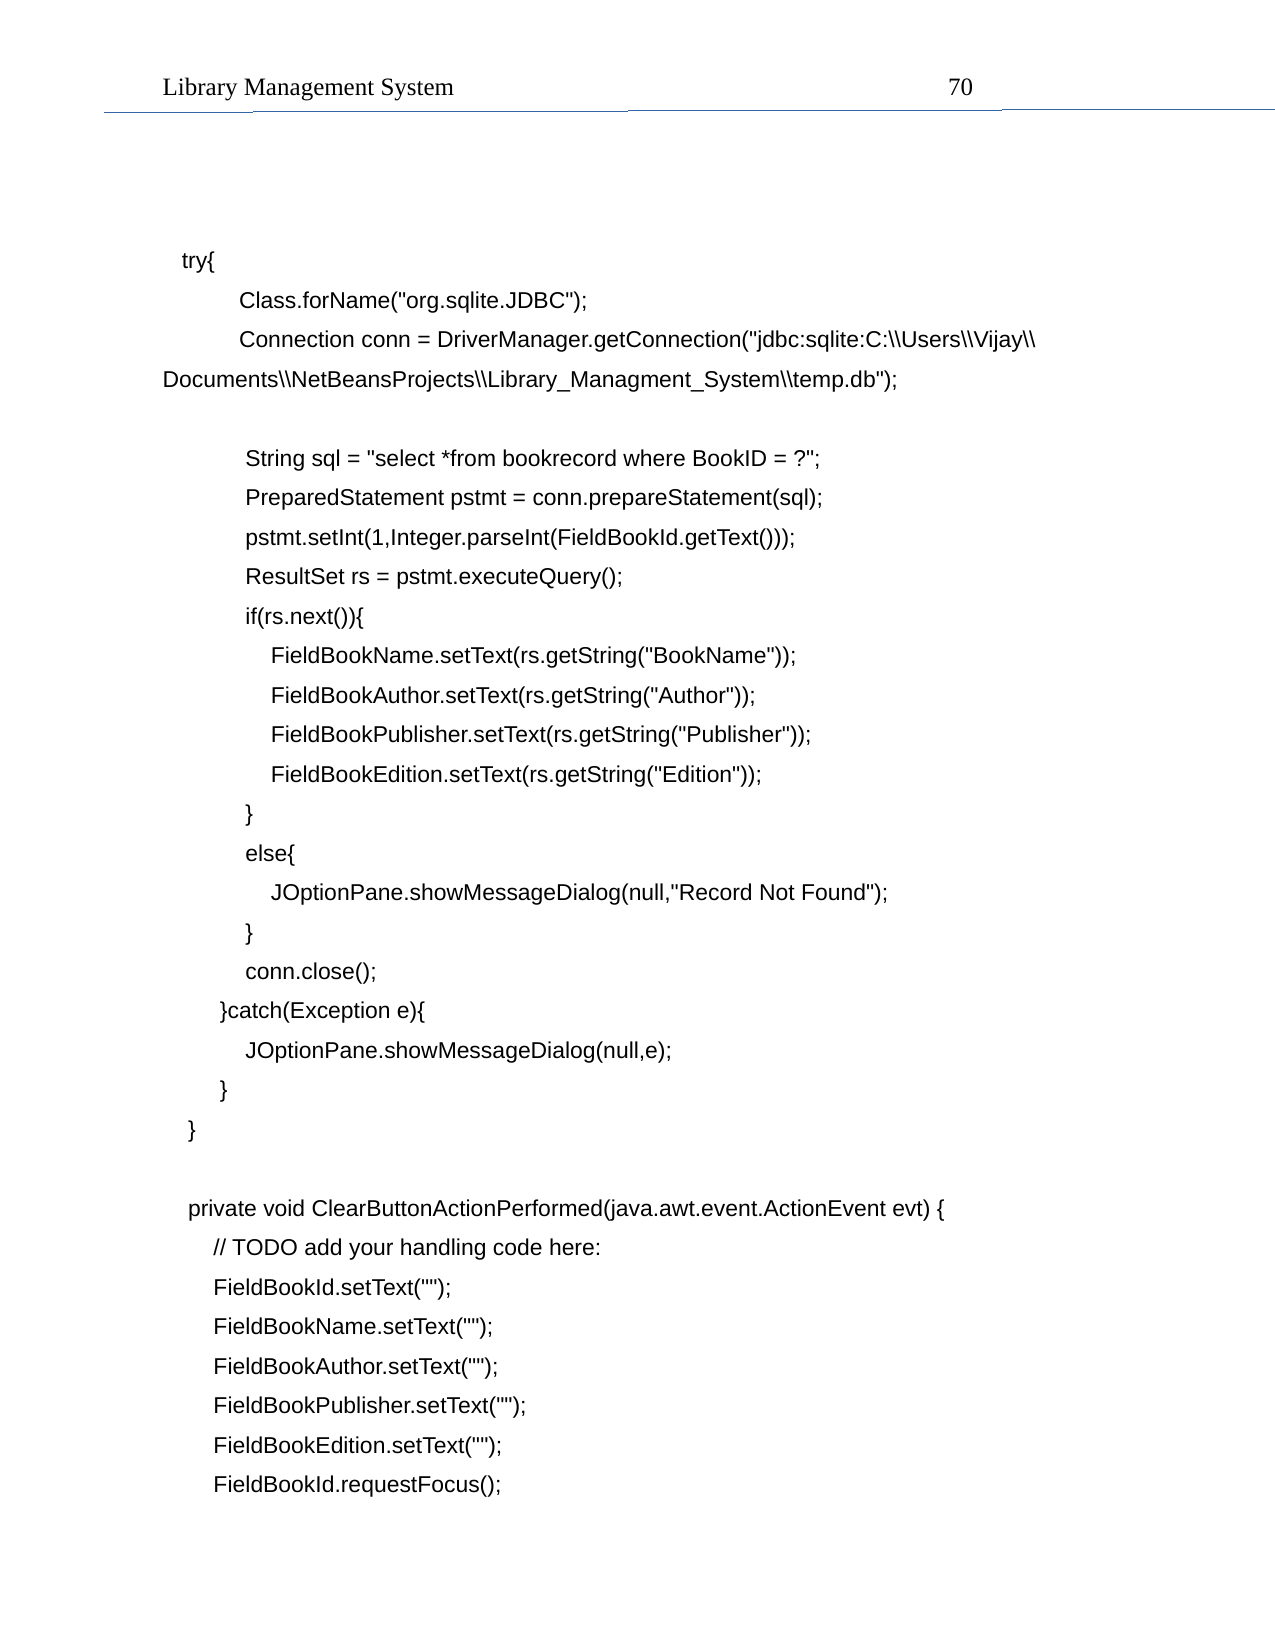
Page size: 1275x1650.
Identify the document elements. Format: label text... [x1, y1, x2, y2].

text } [162, 1116, 1119, 1142]
text FieldBookId.requestFocus(); [162, 1471, 1119, 1498]
text Connection conn = DriverManager.getConnection("jdbc:sqlite:C:\\Users\\Vijay\\Documents\\NetBeansProjects\\Library_Managment_System\\temp.db"); [162, 326, 1119, 392]
text FieldBookId.setText(""); [162, 1274, 1119, 1300]
text String sql = "select *from bookrecord where BookID = ?"; [162, 445, 1119, 471]
text FieldBookAuthor.setText(""); [162, 1353, 1119, 1379]
text FieldBookPublisher.setText(""); [162, 1392, 1119, 1419]
text FieldBookPublisher.setText(rs.getString("Publisher")); [162, 721, 1119, 747]
text FieldBookName.setText(""); [162, 1313, 1119, 1340]
text } [162, 918, 1119, 945]
text private void ClearButtonActionPerformed(java.awt.event.ActionEvent evt) { [162, 1195, 1119, 1221]
text JOptionPane.showMessageDialog(null,"Record Not Found"); [162, 879, 1119, 905]
text Class.forName("org.sqlite.JDBC"); [162, 287, 1119, 313]
text FieldBookAuthor.setText(rs.getString("Author")); [162, 682, 1119, 708]
text } [162, 800, 1119, 826]
text // TODO add your handling code here: [162, 1234, 1119, 1261]
text JOptionPane.showMessageDialog(null,e); [162, 1037, 1119, 1063]
text pstmt.setInt(1,Integer.parseInt(FieldBookId.getText())); [162, 524, 1119, 550]
text else{ [162, 839, 1119, 866]
text try{ [162, 247, 1119, 274]
text ResultSet rs = pstmt.executeQuery(); [162, 563, 1119, 589]
text }catch(Exception e){ [162, 997, 1119, 1024]
text FieldBookEdition.setText(""); [162, 1432, 1119, 1458]
text PreparedStatement pstmt = conn.prepareStatement(sql); [162, 484, 1119, 511]
text } [162, 1076, 1119, 1103]
text if(rs.next()){ [162, 603, 1119, 629]
text conn.close(); [162, 958, 1119, 984]
text FieldBookEdition.setText(rs.getString("Edition")); [162, 761, 1119, 787]
text FieldBookName.setText(rs.getString("BookName")); [162, 642, 1119, 668]
